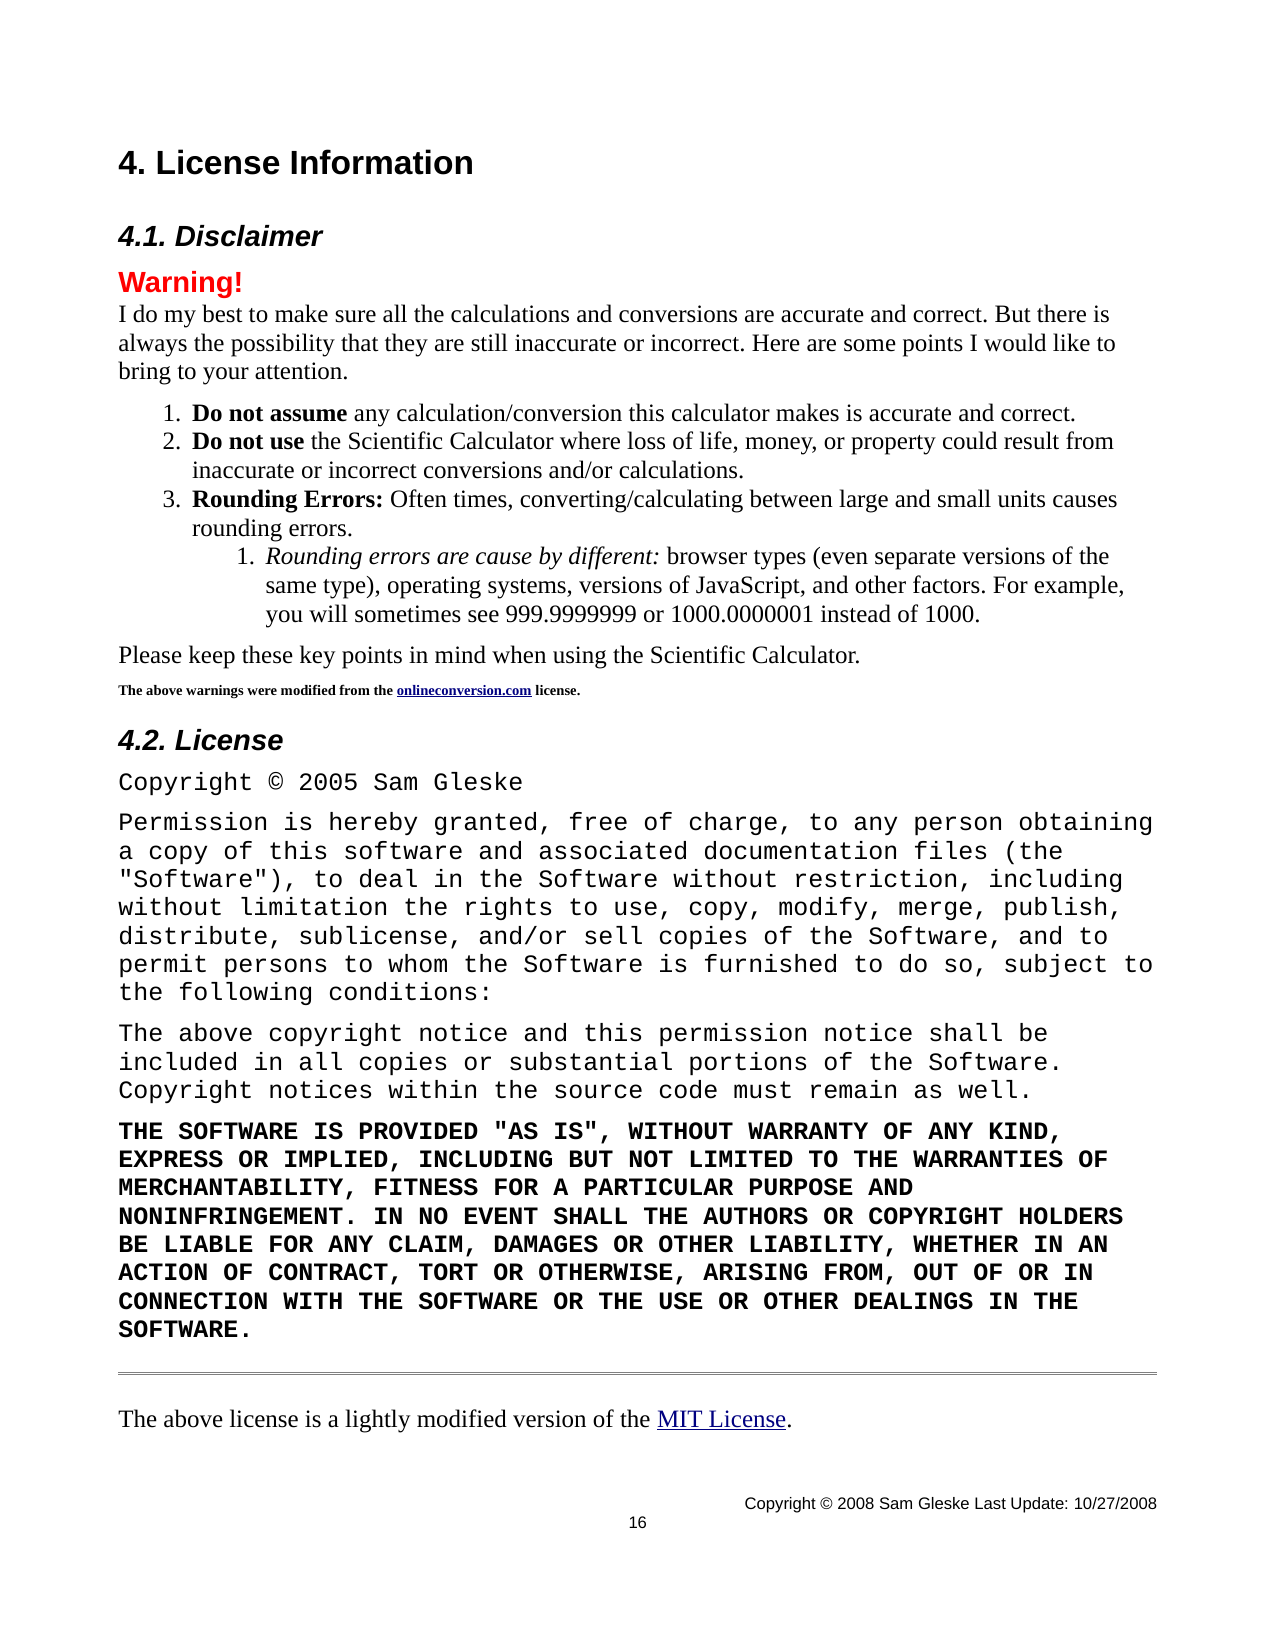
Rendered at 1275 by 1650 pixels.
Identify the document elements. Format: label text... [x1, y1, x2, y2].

text The above license is a lightly modified version of the MIT License. [118, 1404, 1157, 1432]
text Please keep these key points in mind when using the Scientific Calculator. [118, 640, 1157, 669]
list Do not assume any calculation/conversion this calculator makes is accurate and correct. [162, 398, 1157, 426]
text Warning! [118, 265, 1157, 299]
text Permission is hereby granted, free of charge, to any person obtaining a copy of this software and associated documentation files (the "Software"), to deal in the Software without restriction, including without limitation the rights to use, copy, modify, merge, publish, distribute, sublicense, and/or sell copies of the Software, and to permit persons to whom the Software is furnished to do so, subject to the following conditions: [118, 810, 1157, 1008]
text The above copyright notice and this permission notice shall be included in all copies or substantial portions of the Software. Copyright notices within the source code must remain as well. [118, 1021, 1157, 1106]
subtitle 4.2. License [118, 723, 1157, 757]
text Copyright © 2005 Sam Gleske [118, 769, 1157, 797]
list Do not use the Scientific Calculator where loss of life, money, or property could result from inaccurate or incorrect conversions and/or calculations. [162, 426, 1157, 484]
text The above warnings were modified from the onlineconversion.com license. [118, 681, 1157, 698]
list Rounding Errors: Often times, converting/calculating between large and small units causes rounding errors. [162, 484, 1157, 541]
text I do my best to make sure all the calculations and conversions are accurate and correct. But there is always the possibility that they are still inaccurate or incorrect. Here are some points I would like to bring to your attention. [118, 299, 1157, 385]
text THE SOFTWARE IS PROVIDED "AS IS", WITHOUT WARRANTY OF ANY KIND, EXPRESS OR IMPLIED, INCLUDING BUT NOT LIMITED TO THE WARRANTIES OF MERCHANTABILITY, FITNESS FOR A PARTICULAR PURPOSE AND NONINFRINGEMENT. IN NO EVENT SHALL THE AUTHORS OR COPYRIGHT HOLDERS BE LIABLE FOR ANY CLAIM, DAMAGES OR OTHER LIABILITY, WHETHER IN AN ACTION OF CONTRACT, TORT OR OTHERWISE, ARISING FROM, OUT OF OR IN CONNECTION WITH THE SOFTWARE OR THE USE OR OTHER DEALINGS IN THE SOFTWARE. [118, 1118, 1157, 1345]
list Rounding errors are cause by different: browser types (even separate versions of the same type), operating systems, versions of JavaScript, and other factors. For example, you will sometimes see 999.9999999 or 1000.0000001 instead of 1000. [236, 541, 1157, 628]
subtitle 4.1. Disclaimer [118, 219, 1157, 253]
subtitle 4. License Information [118, 143, 1157, 182]
